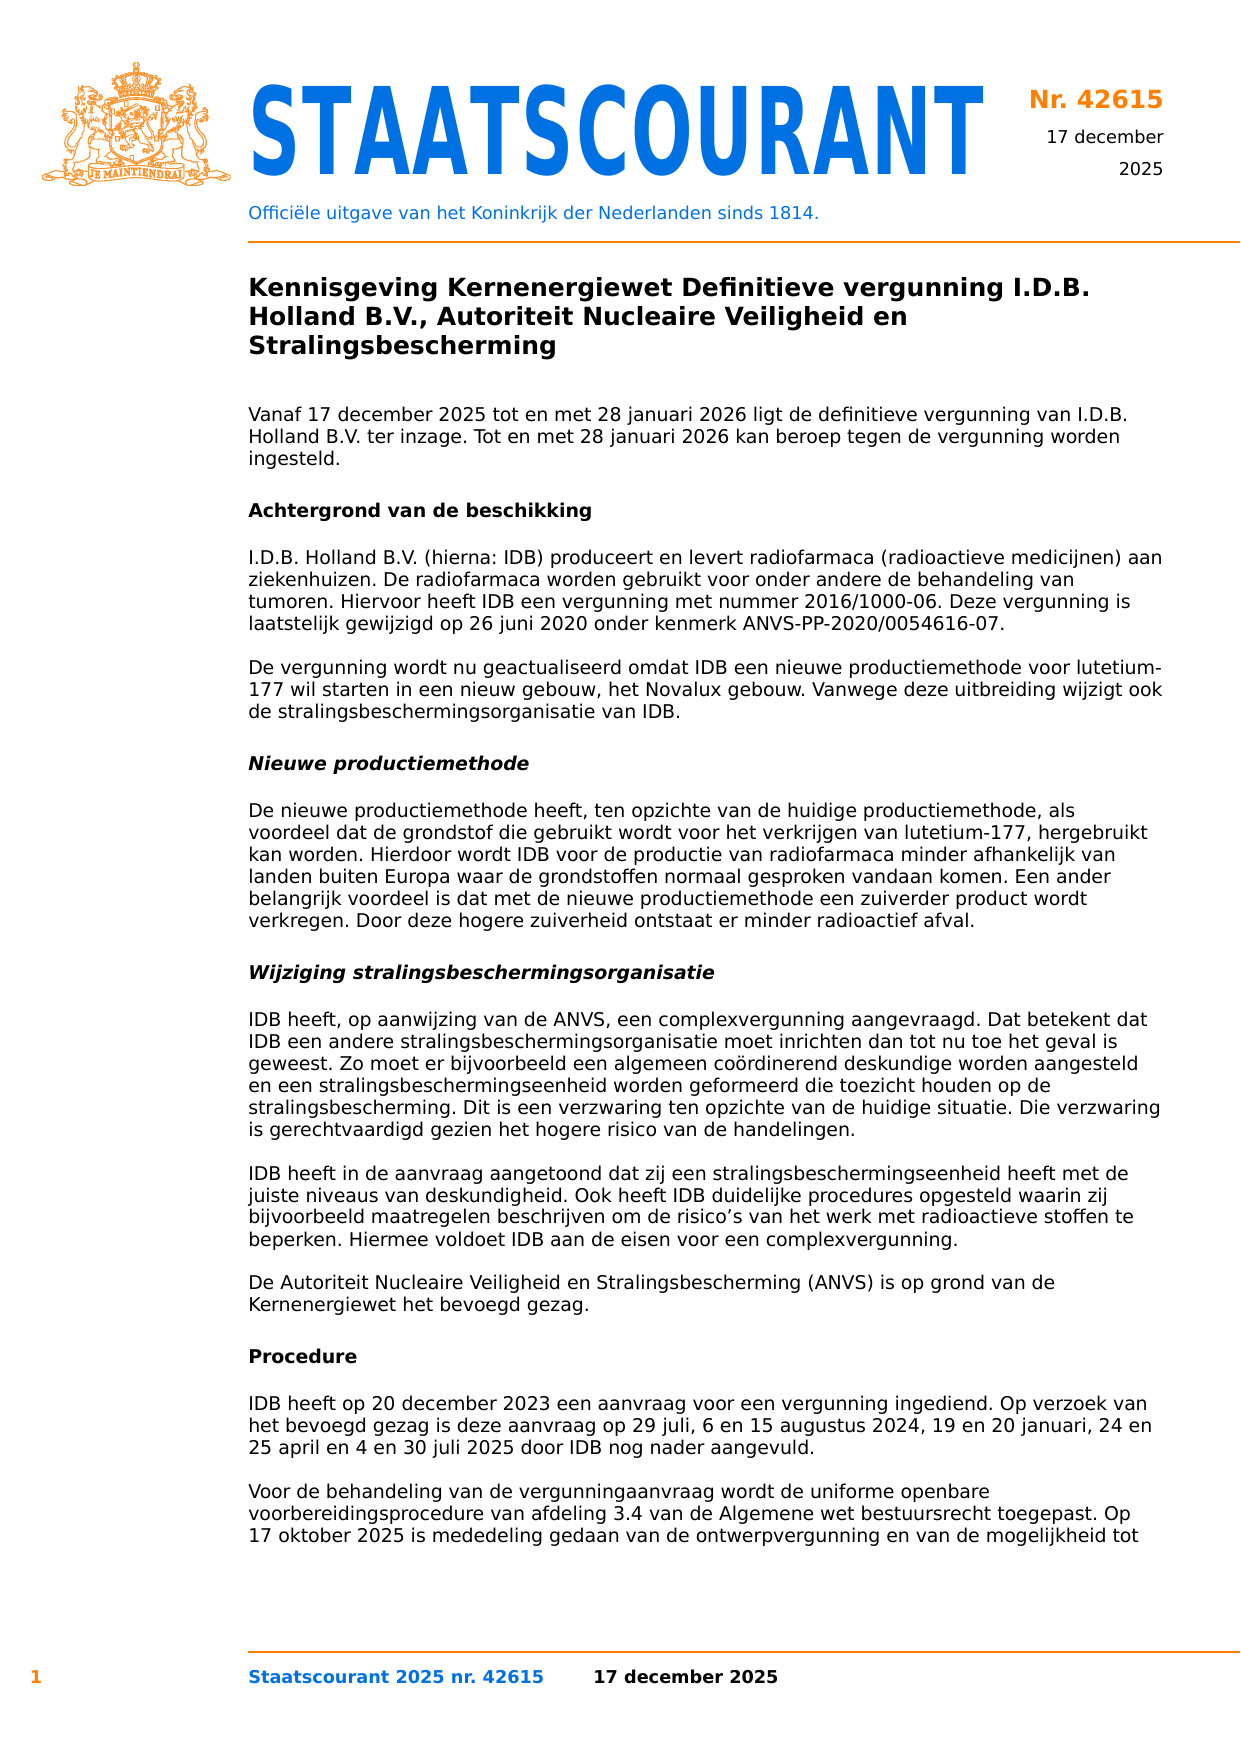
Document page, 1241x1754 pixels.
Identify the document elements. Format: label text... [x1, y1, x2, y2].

subtitle Kennisgeving Kernenergiewet Definitieve vergunning I.D.B. Holland B.V., Autoriteit Nucleaire Veiligheid en Stralingsbescherming [248, 273, 1163, 361]
subtitle Wijziging stralingsbeschermingsorganisatie [248, 962, 1163, 984]
subtitle Achtergrond van de beschikking [248, 500, 1163, 522]
table_header Nr. 42615 [998, 62, 1240, 121]
table_cell 2025 [998, 153, 1240, 203]
subtitle Nieuwe productiemethode [248, 753, 1163, 775]
text De vergunning wordt nu geactualiseerd omdat IDB een nieuwe productiemethode voor lutetium-177 wil starten in een nieuw gebouw, het Novalux gebouw. Vanwege deze uitbreiding wijzigt ook de stralingsbeschermingsorganisatie van IDB. [248, 657, 1163, 723]
text I.D.B. Holland B.V. (hierna: IDB) produceert en levert radiofarmaca (radioactieve medicijnen) aan ziekenhuizen. De radiofarmaca worden gebruikt voor onder andere de behandeling van tumoren. Hiervoor heeft IDB een vergunning met nummer 2016/1000-06. Deze vergunning is laatstelijk gewijzigd op 26 juni 2020 onder kenmerk ANVS-PP-2020/0054616-07. [248, 547, 1163, 635]
text Voor de behandeling van de vergunningaanvraag wordt de uniforme openbare voorbereidingsprocedure van afdeling 3.4 van de Algemene wet bestuursrecht toegepast. Op 17 oktober 2025 is mededeling gedaan van de ontwerpvergunning en van de mogelijkheid tot [248, 1481, 1163, 1547]
text IDB heeft op 20 december 2023 een aanvraag voor een vergunning ingediend. Op verzoek van het bevoegd gezag is deze aanvraag op 29 juli, 6 en 15 augustus 2024, 19 en 20 januari, 24 en 25 april en 4 en 30 juli 2025 door IDB nog nader aangevuld. [248, 1393, 1163, 1459]
text De Autoriteit Nucleaire Veiligheid en Stralingsbescherming (ANVS) is op grond van de Kernenergiewet het bevoegd gezag. [248, 1272, 1163, 1316]
table_cell 17 december [998, 121, 1240, 153]
text Vanaf 17 december 2025 tot en met 28 januari 2026 ligt de definitieve vergunning van I.D.B. Holland B.V. ter inzage. Tot en met 28 januari 2026 kan beroep tegen de vergunning worden ingesteld. [248, 404, 1163, 470]
text IDB heeft, op aanwijzing van de ANVS, een complexvergunning aangevraagd. Dat betekent dat IDB een andere stralingsbeschermingsorganisatie moet inrichten dan tot nu toe het geval is geweest. Zo moet er bijvoorbeeld een algemeen coördinerend deskundige worden aangesteld en een stralingsbeschermingseenheid worden geformeerd die toezicht houden op de stralingsbescherming. Dit is een verzwaring ten opzichte van de huidige situatie. Die verzwaring is gerechtvaardigd gezien het hogere risico van de handelingen. [248, 1009, 1163, 1141]
subtitle Procedure [248, 1346, 1163, 1368]
picture [41, 62, 231, 186]
text IDB heeft in de aanvraag aangetoond dat zij een stralingsbeschermingseenheid heeft met de juiste niveaus van deskundigheid. Ook heeft IDB duidelijke procedures opgesteld waarin zij bijvoorbeeld maatregelen beschrijven om de risico’s van het werk met radioactieve stoffen te beperken. Hiermee voldoet IDB aan de eisen voor een complexvergunning. [248, 1162, 1163, 1250]
table_cell Officiële uitgave van het Koninkrijk der Nederlanden sinds 1814. [248, 203, 1240, 241]
table_header [25, 62, 248, 241]
text De nieuwe productiemethode heeft, ten opzichte van de huidige productiemethode, als voordeel dat de grondstof die gebruikt wordt voor het verkrijgen van lutetium-177, hergebruikt kan worden. Hierdoor wordt IDB voor de productie van radiofarmaca minder afhankelijk van landen buiten Europa waar de grondstoffen normaal gesproken vandaan komen. Een ander belangrijk voordeel is dat met de nieuwe productiemethode een zuiverder product wordt verkregen. Door deze hogere zuiverheid ontstaat er minder radioactief afval. [248, 800, 1163, 932]
table_header STAATSCOURANT [248, 62, 998, 203]
